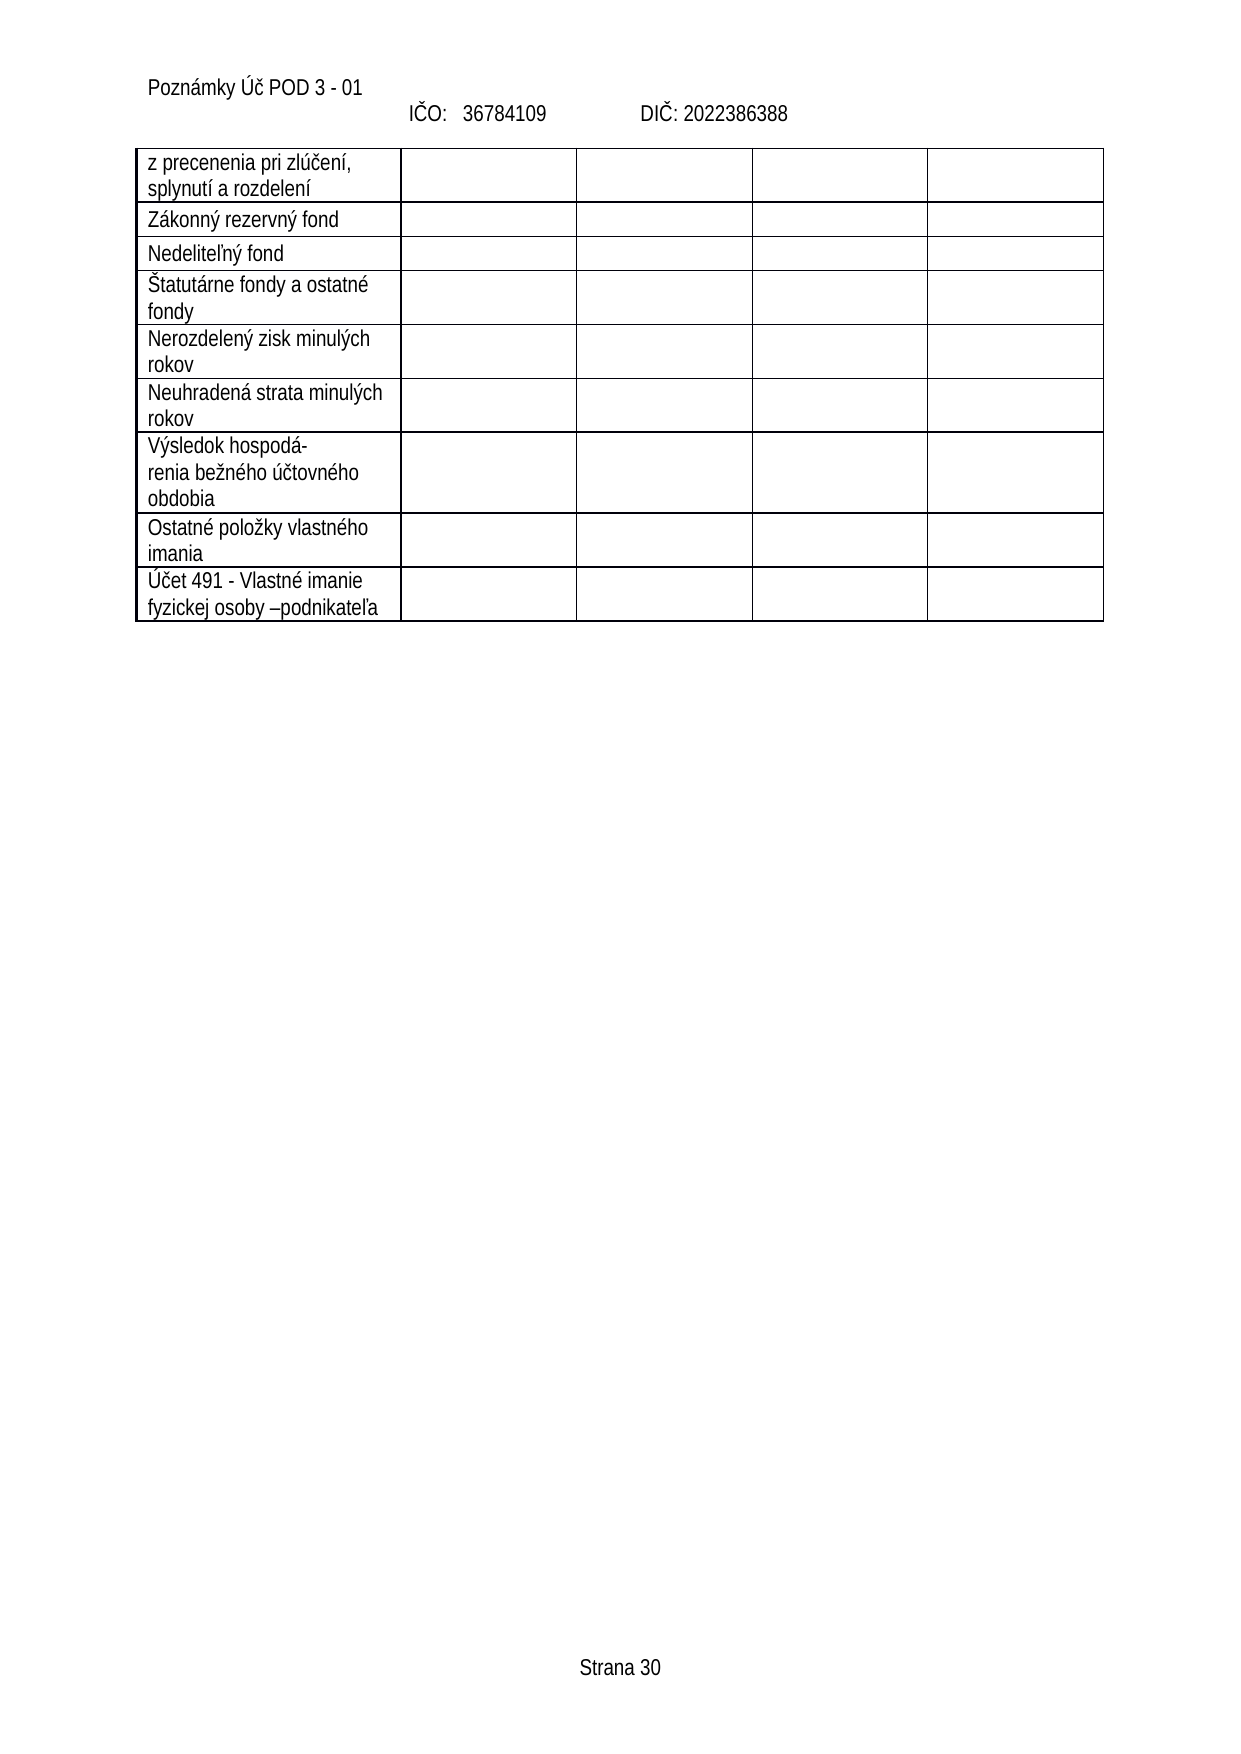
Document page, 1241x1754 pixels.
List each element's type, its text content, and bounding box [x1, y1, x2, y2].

table_cell [402, 325, 576, 378]
table_cell Ostatné položky vlastného imania [138, 514, 400, 566]
table_cell [402, 271, 576, 324]
table_cell [577, 514, 752, 566]
table_cell [928, 379, 1103, 431]
table_cell [753, 149, 927, 201]
table_cell [928, 568, 1103, 620]
table_cell [577, 271, 752, 324]
table_cell [402, 433, 576, 512]
table_cell [577, 568, 752, 620]
table_cell Neuhradená strata minulých rokov [138, 379, 400, 431]
table_cell [928, 271, 1103, 324]
table_cell [402, 568, 576, 620]
table_cell [577, 149, 752, 201]
table_cell [753, 514, 927, 566]
table_cell [753, 325, 927, 378]
table_cell [753, 271, 927, 324]
table_cell [402, 203, 576, 236]
table_cell [753, 203, 927, 236]
table_cell [753, 379, 927, 431]
table_cell Nedeliteľný fond [138, 237, 400, 270]
table_cell [577, 237, 752, 270]
table_cell [928, 149, 1103, 201]
table_cell Zákonný rezervný fond [138, 203, 400, 236]
table_cell [928, 433, 1103, 512]
table_cell [753, 433, 927, 512]
table_cell [577, 325, 752, 378]
table_cell [577, 379, 752, 431]
table_cell [928, 325, 1103, 378]
table_cell Nerozdelený zisk minulých rokov [138, 325, 400, 378]
table_cell [928, 514, 1103, 566]
table_cell [753, 237, 927, 270]
table_cell Účet 491 - Vlastné imanie fyzickej osoby –podnikateľa [138, 568, 400, 620]
table_cell z precenenia pri zlúčení, splynutí a rozdelení [138, 149, 400, 201]
table_cell [402, 514, 576, 566]
table_cell [577, 433, 752, 512]
table_cell [402, 379, 576, 431]
table_cell [928, 203, 1103, 236]
table_cell [402, 237, 576, 270]
table_cell [928, 237, 1103, 270]
table_cell Výsledok hospodá-renia bežného účtovného obdobia [138, 433, 400, 512]
table_cell [753, 568, 927, 620]
table_cell [577, 203, 752, 236]
table_cell Štatutárne fondy a ostatné fondy [138, 271, 400, 324]
table_cell [402, 149, 576, 201]
